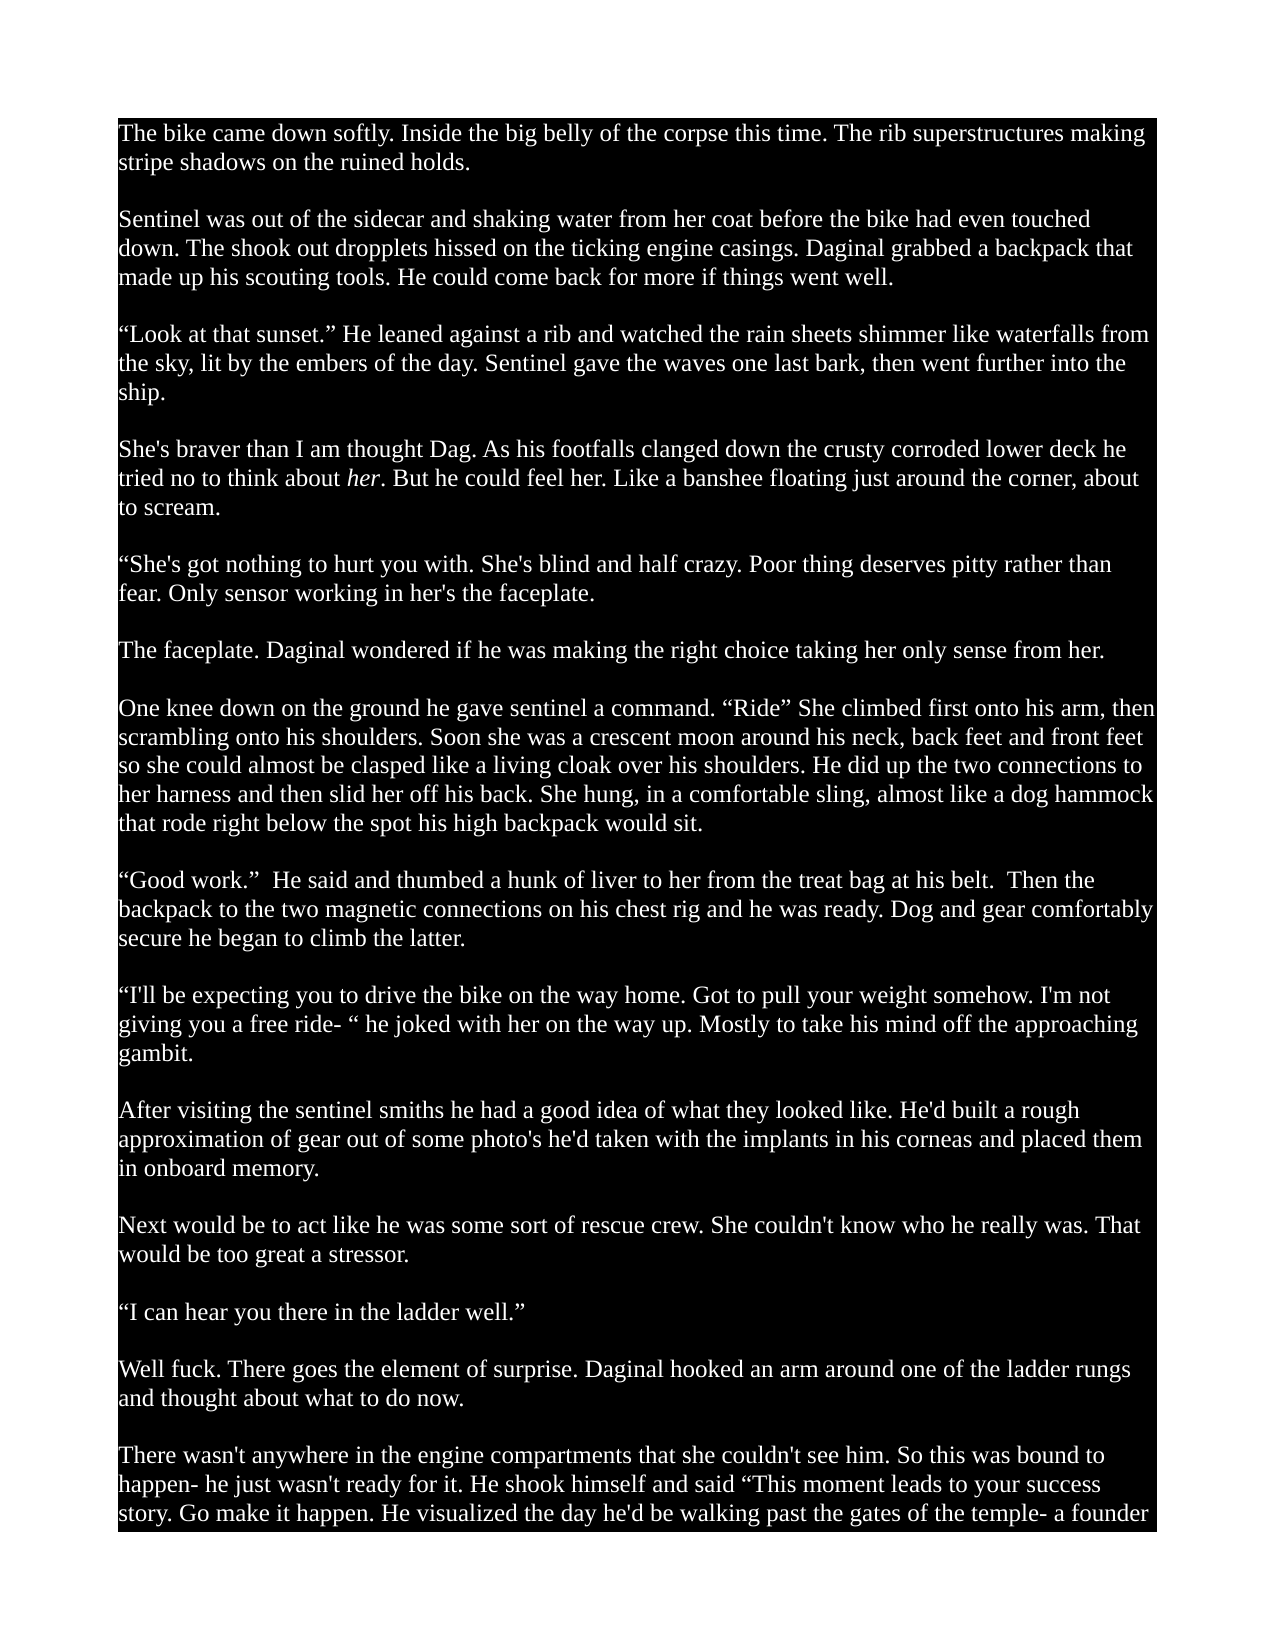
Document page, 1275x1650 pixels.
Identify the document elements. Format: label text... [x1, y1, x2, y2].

text After visiting the sentinel smiths he had a good idea of what they looked like. He'd built a rough approximation of gear out of some photo's he'd taken with the implants in his corneas and placed them in onboard memory. [118, 1096, 1157, 1182]
text Next would be to act like he was some sort of rescue crew. She couldn't know who he really was. That would be too great a stressor. [118, 1211, 1157, 1268]
text “I can hear you there in the ladder well.” [118, 1297, 1157, 1326]
text There wasn't anywhere in the engine compartments that she couldn't see him. So this was bound to happen- he just wasn't ready for it. He shook himself and said “This moment leads to your success story. Go make it happen. He visualized the day he'd be walking past the gates of the temple- a founder [118, 1441, 1157, 1527]
text The bike came down softly. Inside the big belly of the corpse this time. The rib superstructures making stripe shadows on the ruined holds. Sentinel was out of the sidecar and shaking water from her coat before the bike had even touched down. The shook out dropplets hissed on the ticking engine casings. Daginal grabbed a backpack that made up his scouting tools. He could come back for more if things went well. “Look at that sunset.” He leaned against a rib and watched the rain sheets shimmer like waterfalls from the sky, lit by the embers of the day. Sentinel gave the waves one last bark, then went further into the ship. She's braver than I am thought Dag. As his footfalls clanged down the crusty corroded lower deck he tried no to think about her. But he could feel her. Like a banshee floating just around the corner, about to scream. “She's got nothing to hurt you with. She's blind and half crazy. Poor thing deserves pitty rather than fear. Only sensor working in her's the faceplate. [118, 118, 1157, 607]
text “I'll be expecting you to drive the bike on the way home. Got to pull your weight somehow. I'm not giving you a free ride- “ he joked with her on the way up. Mostly to take his mind off the approaching gambit. [118, 981, 1157, 1067]
text Well fuck. There goes the element of surprise. Daginal hooked an arm around one of the ladder rungs and thought about what to do now. [118, 1354, 1157, 1441]
text The faceplate. Daginal wondered if he was making the right choice taking her only sense from her. One knee down on the ground he gave sentinel a command. “Ride” She climbed first onto his arm, then scrambling onto his shoulders. Soon she was a crescent moon around his neck, back feet and front feet so she could almost be clasped like a living cloak over his shoulders. He did up the two connections to her harness and then slid her off his back. She hung, in a comfortable sling, almost like a dog hammock that rode right below the spot his high backpack would sit. “Good work.” He said and thumbed a hunk of liver to her from the treat bag at his belt. Then the backpack to the two magnetic connections on his chest rig and he was ready. Dog and gear comfortably secure he began to climb the latter. [118, 636, 1157, 952]
